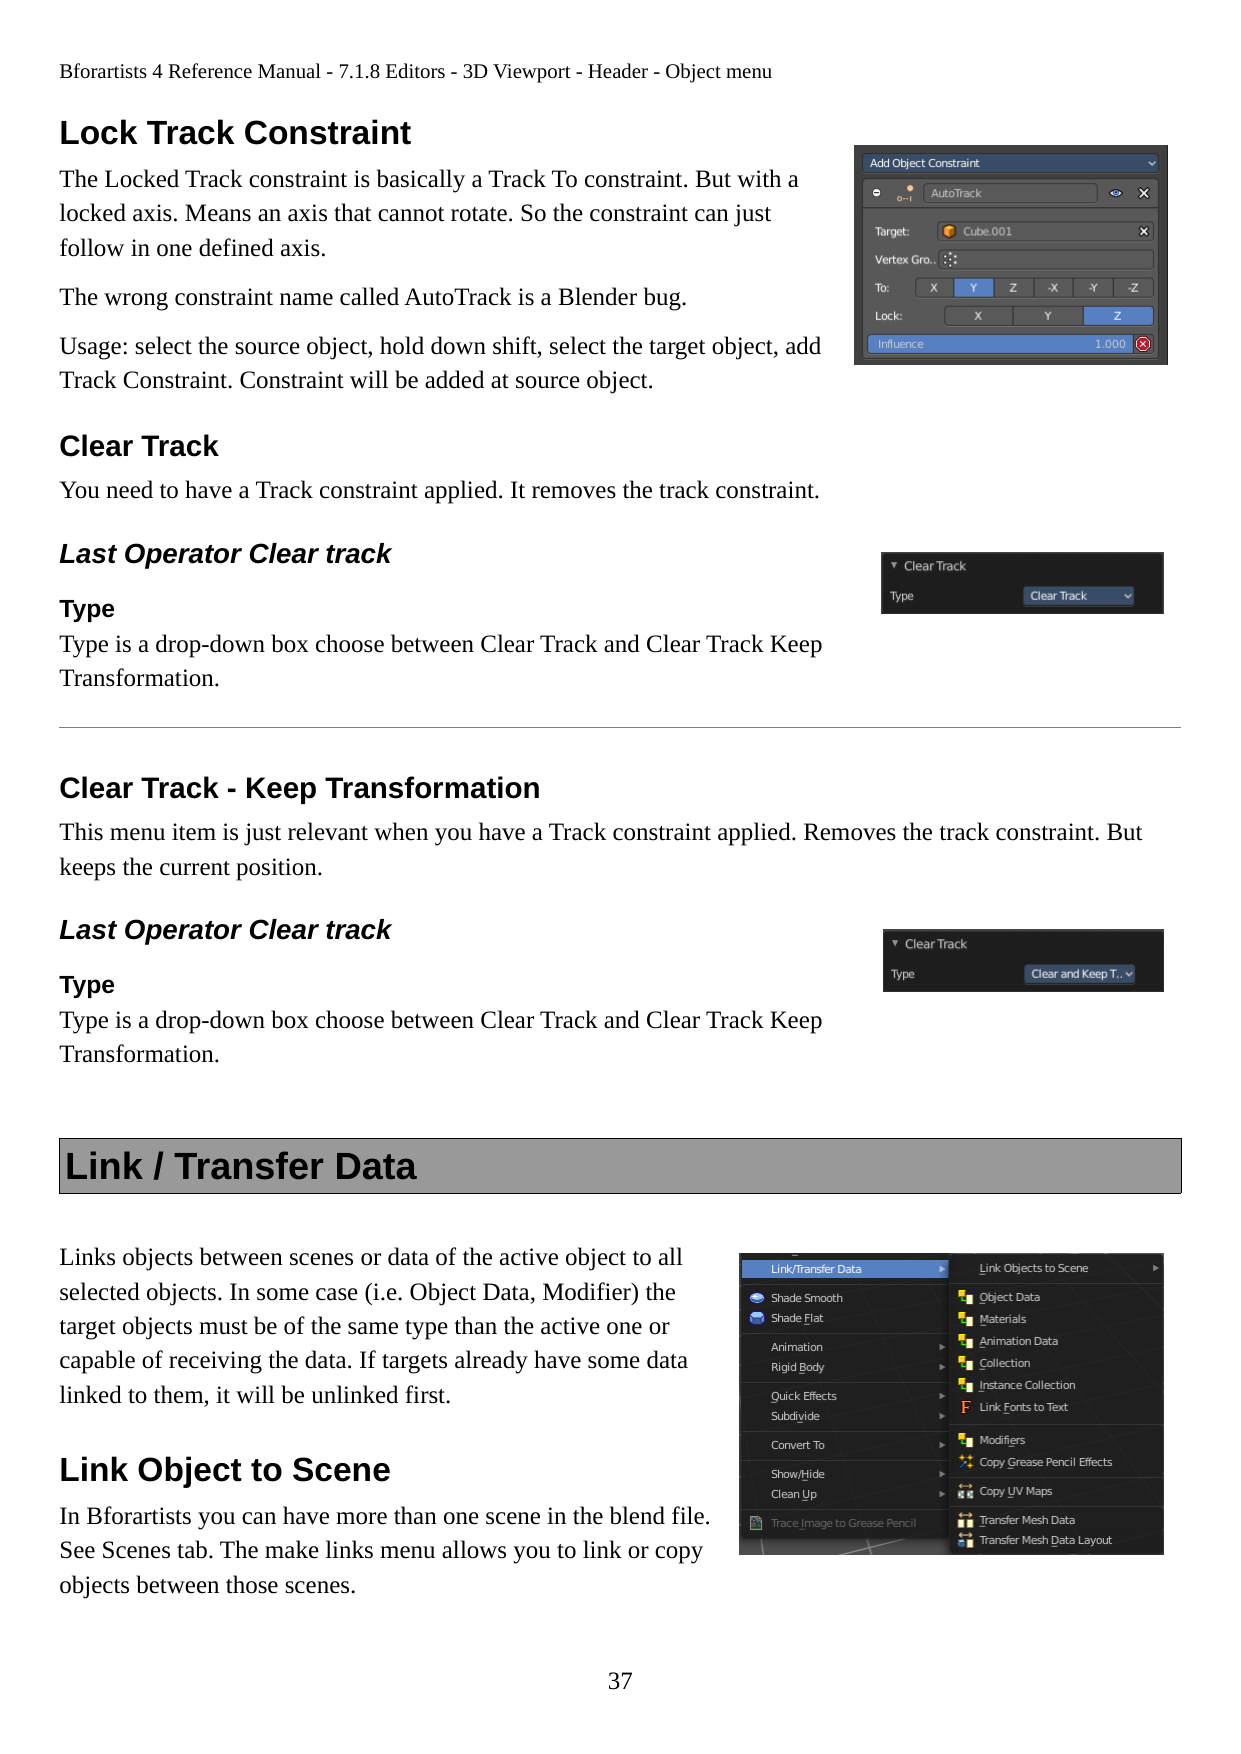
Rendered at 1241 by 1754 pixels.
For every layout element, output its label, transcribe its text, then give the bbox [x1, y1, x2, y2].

text This menu item is just relevant when you have a Track constraint applied. Removes the track constraint. But keeps the current position. [59, 817, 1181, 881]
subtitle [1164, 1450, 1181, 1488]
table_header Link / Transfer Data [60, 1139, 1181, 1193]
subtitle Last Operator Clear track [59, 913, 1181, 945]
text In Bforartists you can have more than one scene in the blend file. See Scenes tab. The make links menu allows you to link or copy objects between those scenes. [59, 1501, 1181, 1599]
subtitle Lock Track Constraint [59, 113, 1181, 151]
subtitle Link Object to Scene [59, 1450, 739, 1488]
picture [883, 929, 1164, 992]
text Usage: select the source object, hold down shift, select the target object, add Track Constraint. Constraint will be added at source object. [59, 331, 1181, 394]
text You need to have a Track constraint applied. It removes the track constraint. [59, 475, 1181, 504]
subtitle Clear Track [59, 429, 1181, 463]
subtitle Last Operator Clear track [59, 537, 1181, 569]
text Type is a drop-down box choose between Clear Track and Clear Track Keep Transformation. [59, 1005, 1181, 1068]
text The Locked Track constraint is basically a Track To constraint. But with a locked axis. Means an axis that cannot rotate. So the constraint can just follow in one defined axis. [59, 164, 854, 261]
picture [881, 552, 1164, 614]
text Type is a drop-down box choose between Clear Track and Clear Track Keep Transformation. [59, 629, 1181, 692]
text The wrong constraint name called AutoTrack is a Blender bug. [59, 282, 854, 311]
subtitle Type [59, 594, 1181, 622]
text Links objects between scenes or data of the active object to all selected objects. In some case (i.e. Object Data, Modifier) the target objects must be of the same type than the active one or capable of receiving the data. If targets already have some data linked to them, it will be unlinked first. [59, 1242, 1181, 1409]
picture [739, 1253, 1164, 1555]
picture [854, 145, 1168, 365]
subtitle Clear Track - Keep Transformation [59, 771, 1181, 805]
subtitle Type [59, 970, 1181, 999]
